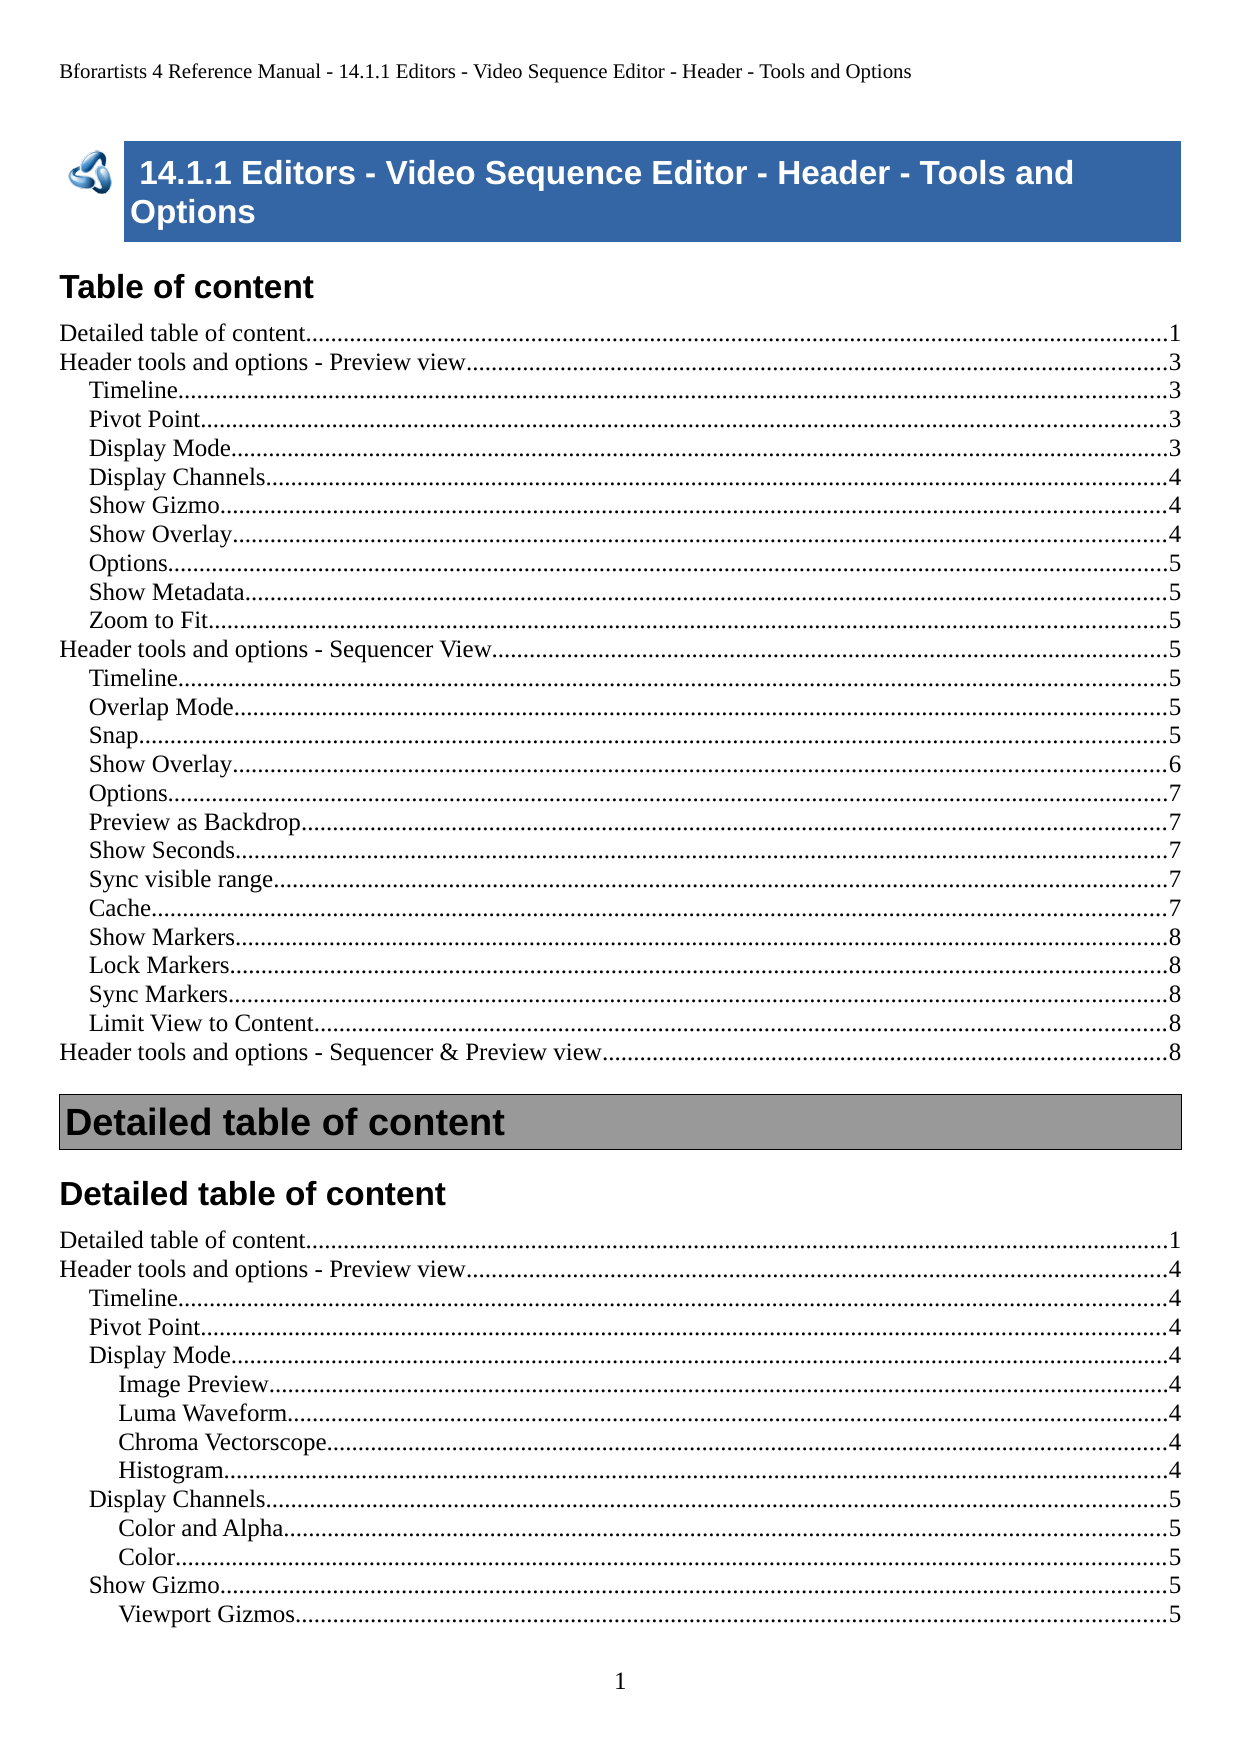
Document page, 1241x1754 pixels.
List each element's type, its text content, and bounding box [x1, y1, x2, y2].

text Display Mode 4 [88, 1340, 1181, 1369]
text Timeline 5 [88, 663, 1181, 692]
text Preview as Backdrop 7 [88, 807, 1181, 835]
text Show Seconds 7 [88, 835, 1181, 864]
text Header tools and options - Preview view 3 [59, 347, 1181, 375]
text Detailed table of content 1 [59, 318, 1181, 347]
subtitle Table of content [59, 267, 1181, 305]
text Header tools and options - Sequencer & Preview view 8 [59, 1037, 1181, 1065]
text Show Gizmo 4 [88, 490, 1181, 519]
text Options 5 [88, 548, 1181, 577]
text Color 5 [118, 1542, 1181, 1570]
text Timeline 3 [88, 375, 1181, 404]
text Header tools and options - Preview view 4 [59, 1254, 1181, 1283]
text Snap 5 [88, 720, 1181, 749]
subtitle Detailed table of content [59, 1174, 1181, 1213]
text Display Channels 5 [88, 1484, 1181, 1513]
text Luma Waveform 4 [118, 1398, 1181, 1427]
text Show Gizmo 5 [88, 1570, 1181, 1599]
text Header tools and options - Sequencer View 5 [59, 634, 1181, 663]
table_header Detailed table of content [60, 1095, 1181, 1149]
text Sync Markers 8 [88, 979, 1181, 1008]
text Cache 7 [88, 893, 1181, 922]
text Show Metadata 5 [88, 577, 1181, 605]
text Sync visible range 7 [88, 864, 1181, 893]
text Pivot Point 4 [88, 1312, 1181, 1340]
text Lock Markers 8 [88, 950, 1181, 979]
text Image Preview 4 [118, 1369, 1181, 1398]
text Show Markers 8 [88, 922, 1181, 950]
text Show Overlay 4 [88, 519, 1181, 548]
text Display Mode 3 [88, 433, 1181, 462]
text Detailed table of content 1 [59, 1225, 1181, 1254]
picture [65, 147, 114, 197]
table_header [59, 141, 124, 242]
table_header 14.1.1 Editors - Video Sequence Editor - Header - Tools and Options [124, 141, 1181, 242]
text Display Channels 4 [88, 462, 1181, 490]
text Limit View to Content 8 [88, 1008, 1181, 1037]
text Histogram 4 [118, 1455, 1181, 1484]
text Color and Alpha 5 [118, 1513, 1181, 1542]
text Overlap Mode 5 [88, 692, 1181, 720]
text Options 7 [88, 778, 1181, 807]
text Chroma Vectorscope 4 [118, 1427, 1181, 1455]
text Pivot Point 3 [88, 404, 1181, 433]
text Show Overlay 6 [88, 749, 1181, 778]
text Viewport Gizmos 5 [118, 1599, 1181, 1628]
text Zoom to Fit 5 [88, 605, 1181, 634]
text Timeline 4 [88, 1283, 1181, 1312]
